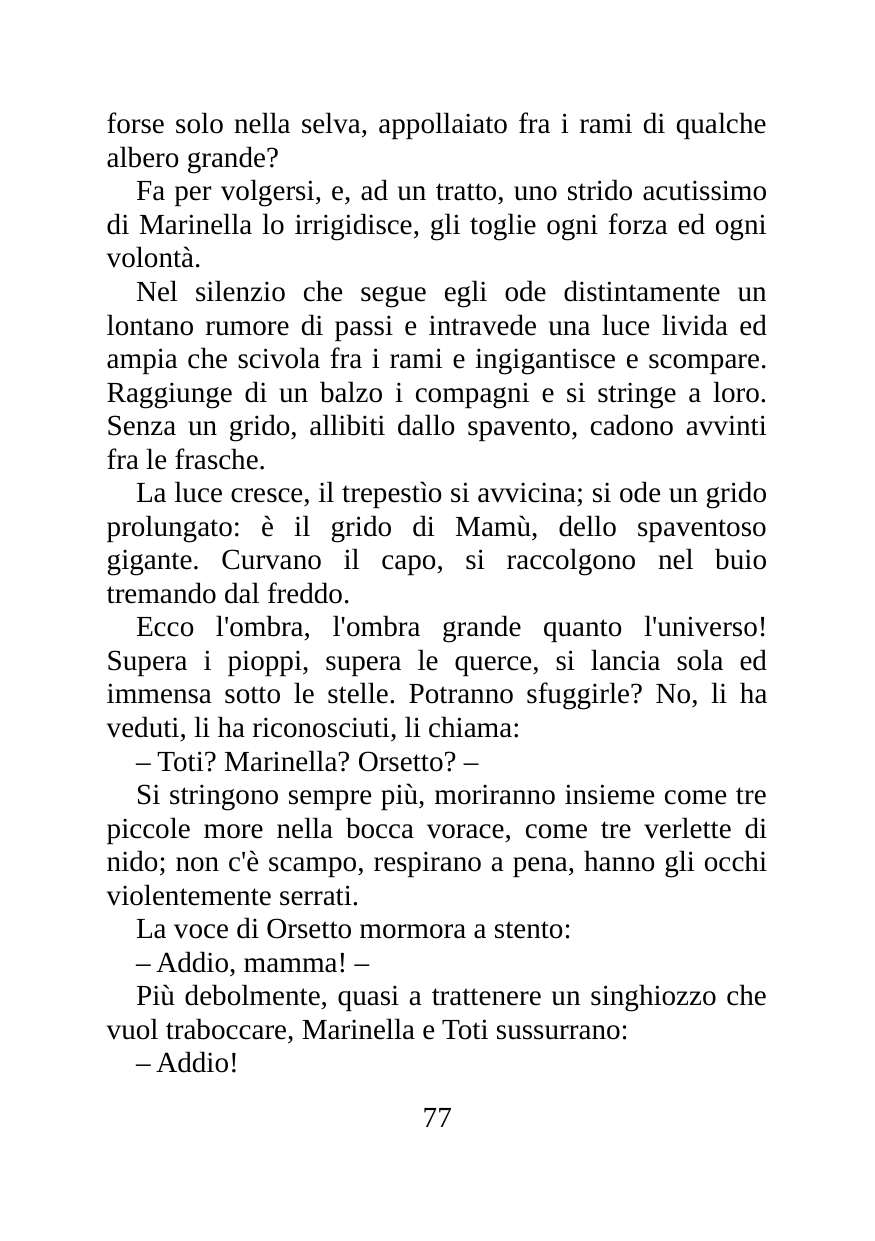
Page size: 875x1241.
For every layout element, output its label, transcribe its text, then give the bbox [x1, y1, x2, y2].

text La voce di Orsetto mormora a stento: [106, 911, 768, 945]
text ‒ Toti? Marinella? Orsetto? ‒ [106, 744, 768, 777]
text Fa per volgersi, e, ad un tratto, uno strido acutissimo di Marinella lo irrigidisce, gli toglie ogni forza ed ogni volontà. [106, 173, 768, 274]
text Nel silenzio che segue egli ode distintamente un lontano rumore di passi e intravede una luce livida ed ampia che scivola fra i rami e ingigantisce e scompare. Raggiunge di un balzo i compagni e si stringe a loro. Senza un grido, allibiti dallo spavento, cadono avvinti fra le frasche. [106, 274, 768, 475]
text Si stringono sempre più, moriranno insieme come tre piccole more nella bocca vorace, come tre verlette di nido; non c'è scampo, respirano a pena, hanno gli occhi violentemente serrati. [106, 777, 768, 911]
text Più debolmente, quasi a trattenere un singhiozzo che vuol traboccare, Marinella e Toti sussurrano: [106, 978, 768, 1046]
text ‒ Addio, mamma! ‒ [106, 945, 768, 978]
text ‒ Addio! [106, 1046, 768, 1079]
text La luce cresce, il trepestìo si avvicina; si ode un grido prolungato: è il grido di Mamù, dello spaventoso gigante. Curvano il capo, si raccolgono nel buio tremando dal freddo. [106, 475, 768, 609]
text Ecco l'ombra, l'ombra grande quanto l'universo! Supera i pioppi, supera le querce, si lancia sola ed immensa sotto le stelle. Potranno sfuggirle? No, li ha veduti, li ha riconosciuti, li chiama: [106, 609, 768, 744]
text forse solo nella selva, appollaiato fra i rami di qualche albero grande? [106, 106, 768, 173]
